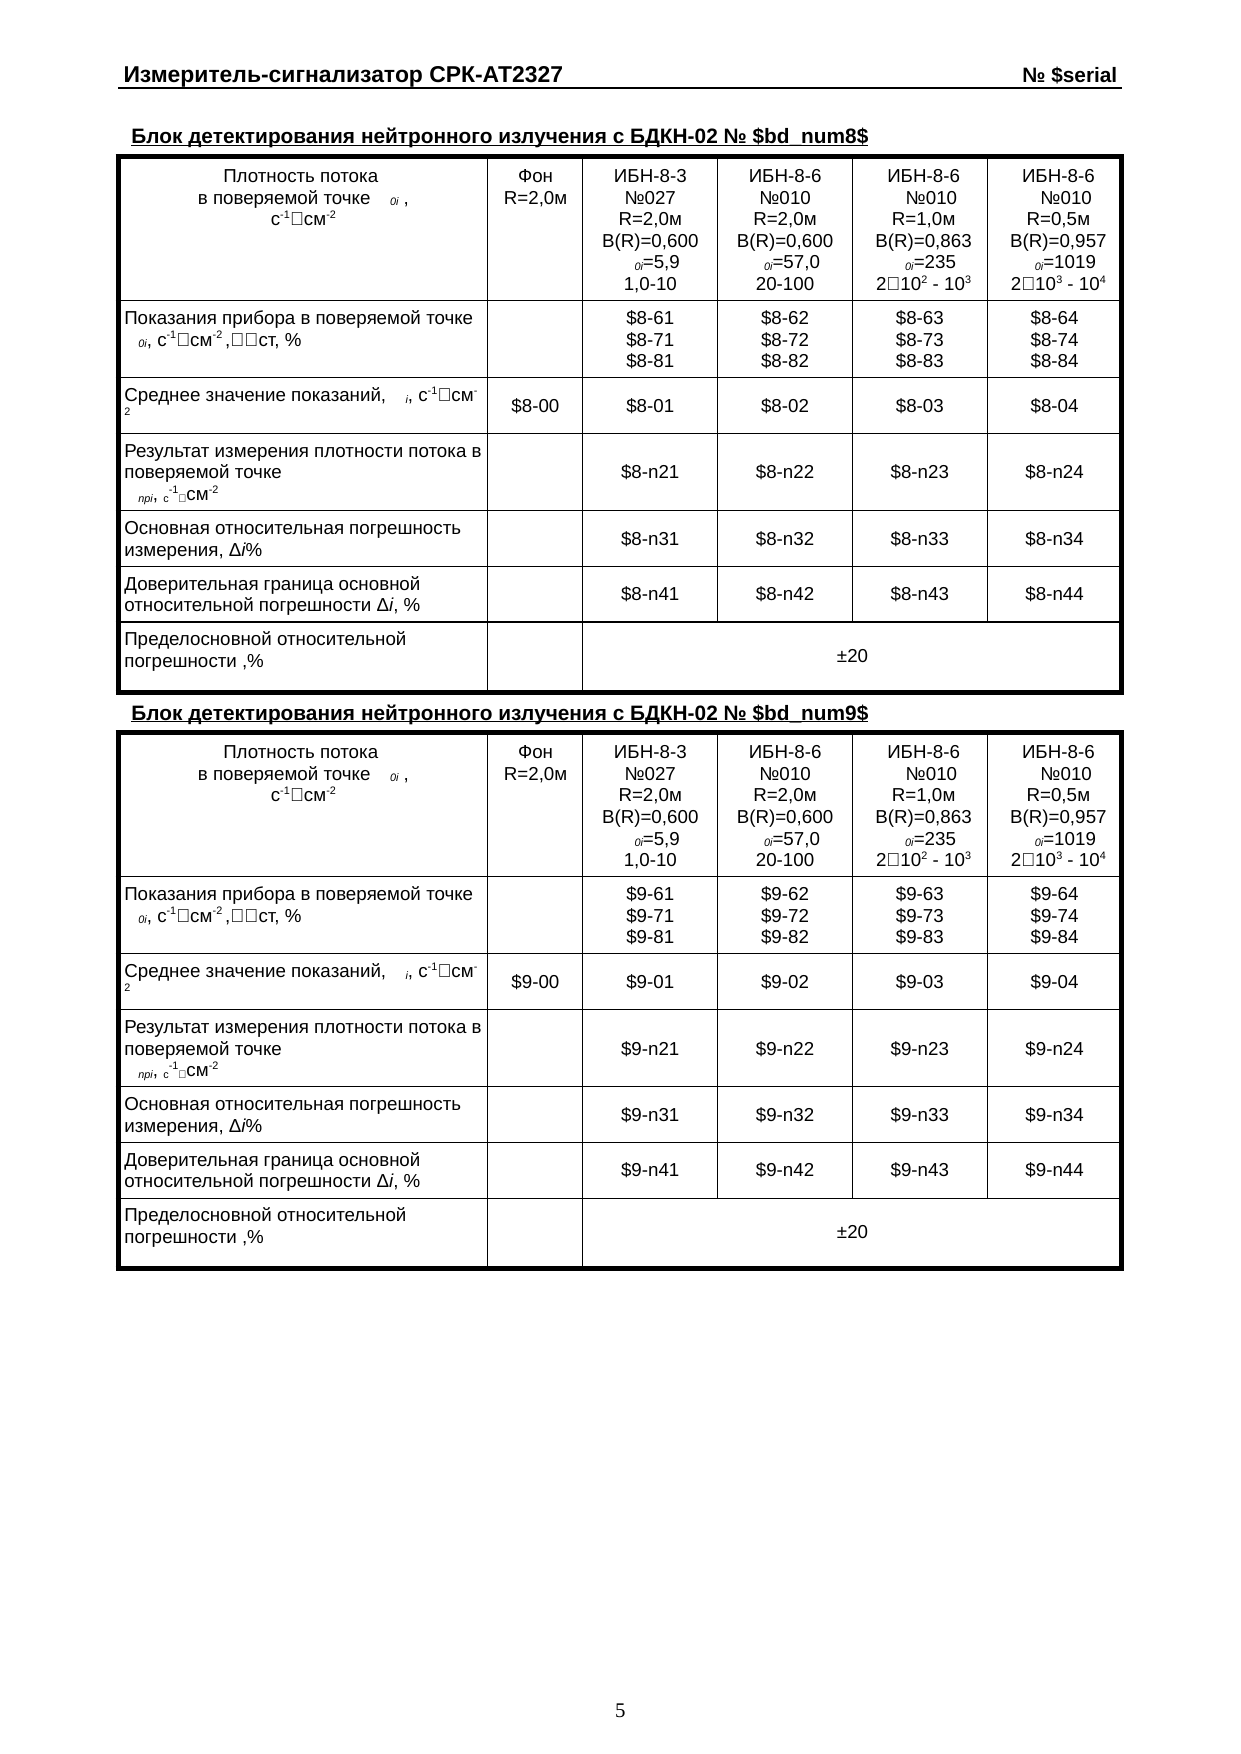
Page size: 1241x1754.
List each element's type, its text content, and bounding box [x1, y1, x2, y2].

table_cell ИБН-8-6 №010 R=1,0м B(R)=0,863 0i=235 2102 - 103 [853, 159, 987, 300]
table_cell Пределосновной относительной погрешности ,% [121, 1199, 487, 1266]
table_cell ИБН-8-3 №027 R=2,0м B(R)=0,600 0i=5,9 1,0-10 [583, 735, 717, 876]
table_cell $8-04 [988, 378, 1119, 433]
table_cell $8-n44 [988, 567, 1119, 621]
table_header Блок детектирования нейтронного излучения с БДКН-02 № $bd_num9$ [118, 695, 1122, 730]
table_cell Результат измерения плотности потока в поверяемой точке npi, с-1см-2 [121, 1010, 487, 1086]
table_cell $9-02 [718, 954, 852, 1009]
table_cell Плотность потока в поверяемой точке 0i , с-1см-2 [121, 159, 487, 300]
table_cell $8-n34 [988, 511, 1119, 566]
table_cell $8-n31 [583, 511, 717, 566]
table_cell ИБН-8-6 №010 R=0,5м B(R)=0,957 0i=1019 2103 - 104 [988, 735, 1119, 876]
table_cell $9-n23 [853, 1010, 987, 1086]
table_cell $9-n21 [583, 1010, 717, 1086]
table_cell $8-01 [583, 378, 717, 433]
table_cell $9-n43 [853, 1143, 987, 1197]
table_cell $8-n41 [583, 567, 717, 621]
table_cell $8-62 $8-72 $8-82 [718, 301, 852, 377]
table_cell $9-n24 [988, 1010, 1119, 1086]
table_cell $9-04 [988, 954, 1119, 1009]
table_cell Основная относительная погрешность измерения, Δi% [121, 1087, 487, 1142]
table_cell [488, 877, 582, 953]
table_cell $8-n21 [583, 434, 717, 510]
table_cell $9-63 $9-73 $9-83 [853, 877, 987, 953]
table_cell ±20 [583, 623, 1119, 689]
table_cell $9-00 [488, 954, 582, 1009]
table_cell $9-n44 [988, 1143, 1119, 1197]
table_cell ИБН-8-6 №010 R=2,0м B(R)=0,600 0i=57,0 20-100 [718, 159, 852, 300]
table_cell $8-00 [488, 378, 582, 433]
table_cell ИБН-8-6 №010 R=0,5м B(R)=0,957 0i=1019 2103 - 104 [988, 159, 1119, 300]
table_cell Фон R=2,0м [488, 159, 582, 300]
table_cell Результат измерения плотности потока в поверяемой точке npi, с-1см-2 [121, 434, 487, 510]
table_cell Плотность потока в поверяемой точке 0i , с-1см-2 [121, 735, 487, 876]
table_cell $8-n24 [988, 434, 1119, 510]
table_cell ИБН-8-3 №027 R=2,0м B(R)=0,600 0i=5,9 1,0-10 [583, 159, 717, 300]
table_cell $9-03 [853, 954, 987, 1009]
table_cell ИБН-8-6 №010 R=2,0м B(R)=0,600 0i=57,0 20-100 [718, 735, 852, 876]
table_cell [488, 623, 582, 689]
table_cell $9-n22 [718, 1010, 852, 1086]
table_header Блок детектирования нейтронного излучения с БДКН-02 № $bd_num8$ [118, 119, 1122, 154]
table_cell $9-62 $9-72 $9-82 [718, 877, 852, 953]
table_cell $8-64 $8-74 $8-84 [988, 301, 1119, 377]
table_cell $9-n32 [718, 1087, 852, 1142]
table_cell [488, 1199, 582, 1266]
table_cell $9-64 $9-74 $9-84 [988, 877, 1119, 953]
table_cell [488, 1010, 582, 1086]
table_cell $8-n23 [853, 434, 987, 510]
table_cell Фон R=2,0м [488, 735, 582, 876]
table_cell $8-61 $8-71 $8-81 [583, 301, 717, 377]
table_cell $9-n34 [988, 1087, 1119, 1142]
table_cell $9-n42 [718, 1143, 852, 1197]
table_cell $9-01 [583, 954, 717, 1009]
table_cell Доверительная граница основной относительной погрешности Δi, % [121, 567, 487, 621]
table_cell [488, 1143, 582, 1197]
table_cell $8-03 [853, 378, 987, 433]
table_cell Среднее значение показаний, i, с-1см-2 [121, 378, 487, 433]
table_cell Пределосновной относительной погрешности ,% [121, 623, 487, 689]
table_cell [488, 511, 582, 566]
table_cell [488, 434, 582, 510]
table_cell $8-63 $8-73 $8-83 [853, 301, 987, 377]
table_cell $9-n33 [853, 1087, 987, 1142]
table_cell [488, 1087, 582, 1142]
table_cell $8-n22 [718, 434, 852, 510]
table_cell Доверительная граница основной относительной погрешности Δi, % [121, 1143, 487, 1197]
table_cell $8-n43 [853, 567, 987, 621]
table_cell Показания прибора в поверяемой точке 0i, с-1см-2 ,ст, % [121, 877, 487, 953]
table_cell $9-n31 [583, 1087, 717, 1142]
table_cell ±20 [583, 1199, 1119, 1266]
table_cell [488, 301, 582, 377]
table_cell ИБН-8-6 №010 R=1,0м B(R)=0,863 0i=235 2102 - 103 [853, 735, 987, 876]
table_cell $8-n33 [853, 511, 987, 566]
table_cell $8-n42 [718, 567, 852, 621]
table_cell [488, 567, 582, 621]
table_cell Основная относительная погрешность измерения, Δi% [121, 511, 487, 566]
table_cell $8-02 [718, 378, 852, 433]
table_cell Среднее значение показаний, i, с-1см-2 [121, 954, 487, 1009]
table_cell $8-n32 [718, 511, 852, 566]
table_cell Показания прибора в поверяемой точке 0i, с-1см-2 ,ст, % [121, 301, 487, 377]
table_cell $9-61 $9-71 $9-81 [583, 877, 717, 953]
table_cell $9-n41 [583, 1143, 717, 1197]
